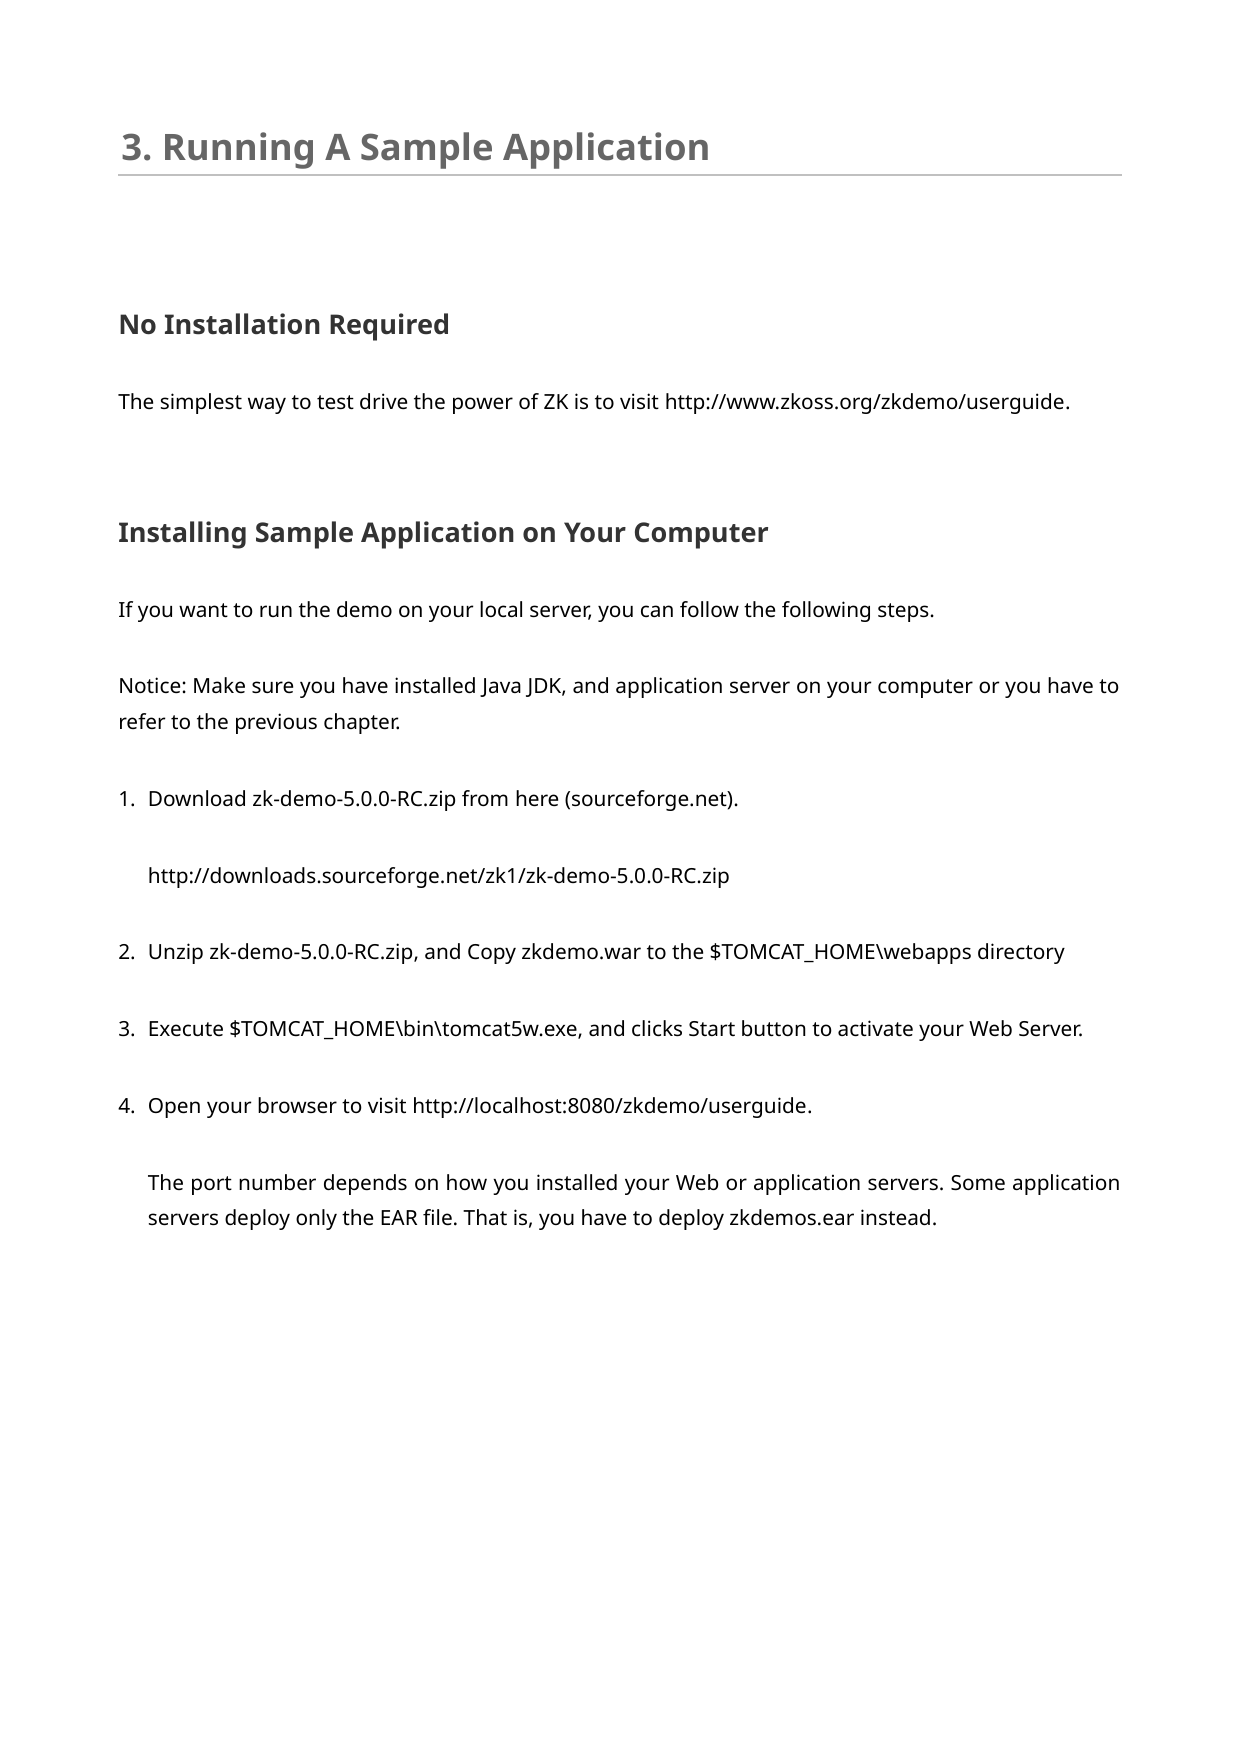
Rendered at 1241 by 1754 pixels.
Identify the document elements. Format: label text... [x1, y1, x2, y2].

list Execute $TOMCAT_HOME\bin\tomcat5w.exe, and clicks Start button to activate your Web Server. [118, 1014, 1122, 1043]
list Unzip zk-demo-5.0.0-RC.zip, and Copy zkdemo.war to the $TOMCAT_HOME\webapps directory [118, 937, 1122, 966]
list Download zk-demo-5.0.0-RC.zip from here (sourceforge.net). [118, 784, 1122, 812]
list http://downloads.sourceforge.net/zk1/zk-demo-5.0.0-RC.zip [118, 861, 1122, 889]
subtitle No Installation Required [118, 306, 1122, 342]
list Open your browser to visit http://localhost:8080/zkdemo/userguide. [118, 1091, 1122, 1119]
text Notice: Make sure you have installed Java JDK, and application server on your computer or you have to refer to the previous chapter. [118, 672, 1122, 736]
subtitle Installing Sample Application on Your Computer [118, 514, 1122, 551]
subtitle 3. Running A Sample Application [118, 118, 1122, 174]
list The port number depends on how you installed your Web or application servers. Some application servers deploy only the EAR file. That is, you have to deploy zkdemos.ear instead. [118, 1168, 1122, 1232]
text If you want to run the demo on your local server, you can follow the following steps. [118, 595, 1122, 623]
text The simplest way to test drive the power of ZK is to visit http://www.zkoss.org/zkdemo/userguide. [118, 387, 1122, 415]
